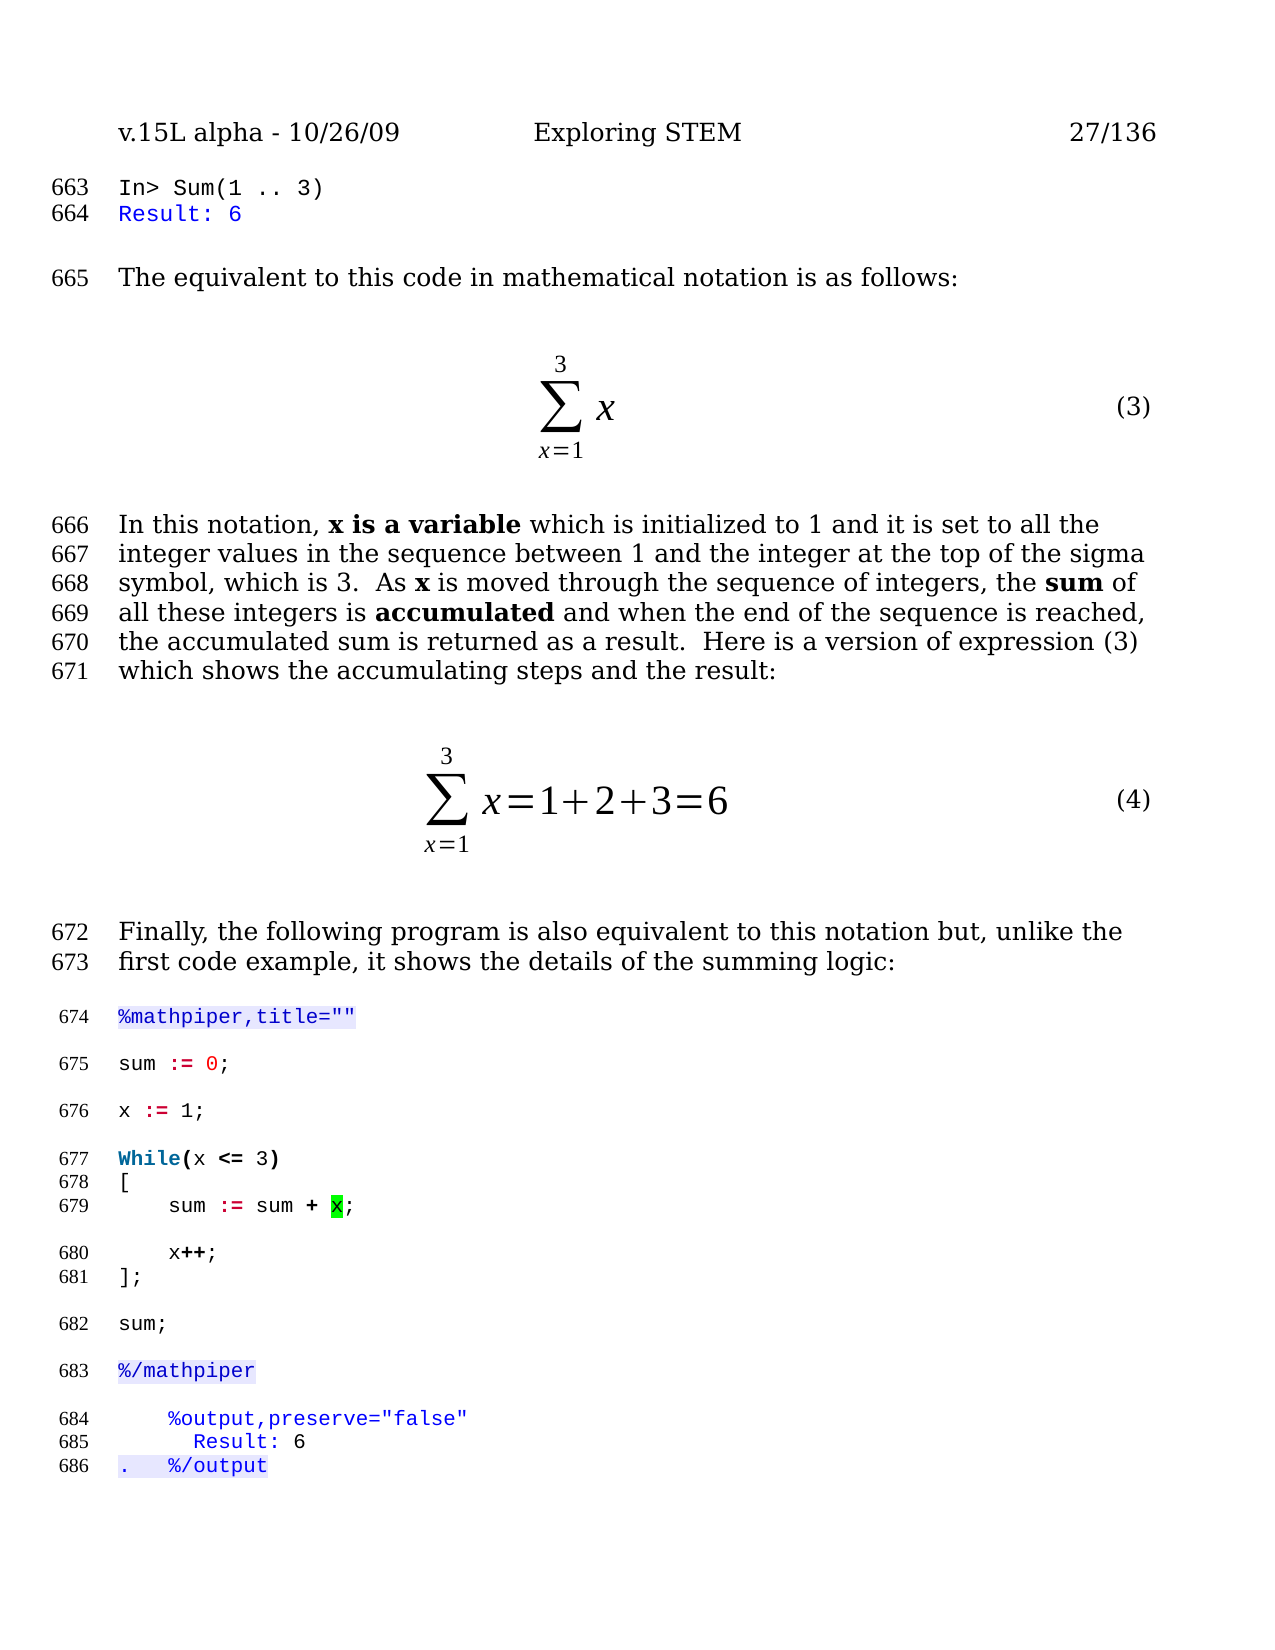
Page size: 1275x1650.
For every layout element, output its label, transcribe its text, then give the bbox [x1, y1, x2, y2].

text In> Sum(1 .. 3) [118, 177, 1157, 203]
text Finally, the following program is also equivalent to this notation but, unlike the first code example, it shows the details of the summing logic: [118, 918, 1157, 976]
text sum := 0; [118, 1053, 1157, 1077]
table_header (4) [1041, 735, 1157, 864]
text sum := sum + x; [118, 1195, 1157, 1218]
text x++; [118, 1242, 1157, 1266]
text The equivalent to this code in mathematical notation is as follows: [118, 263, 1157, 293]
text While(x <= 3) [118, 1147, 1157, 1171]
table_header [118, 343, 1041, 471]
text Result: 6 [118, 1431, 1157, 1455]
text %output,preserve="false" [118, 1408, 1157, 1431]
text %/mathpiper [118, 1360, 1157, 1384]
text x := 1; [118, 1100, 1157, 1124]
text Result: 6 [118, 203, 1157, 229]
table_header [118, 735, 1041, 864]
text [ [118, 1171, 1157, 1195]
table_header (3) [1041, 343, 1157, 471]
text . %/output [118, 1455, 1157, 1478]
text sum; [118, 1313, 1157, 1337]
text %mathpiper,title="" [118, 1006, 1157, 1029]
text In this notation, x is a variable which is initialized to 1 and it is set to all the integer values in the sequence between 1 and the integer at the top of the sigma symbol, which is 3. As x is moved through the sequence of integers, the sum of all these integers is accumulated and when the end of the sequence is reached, the accumulated sum is returned as a result. Here is a version of expression (3) which shows the accumulating steps and the result: [118, 509, 1157, 685]
text ]; [118, 1266, 1157, 1289]
